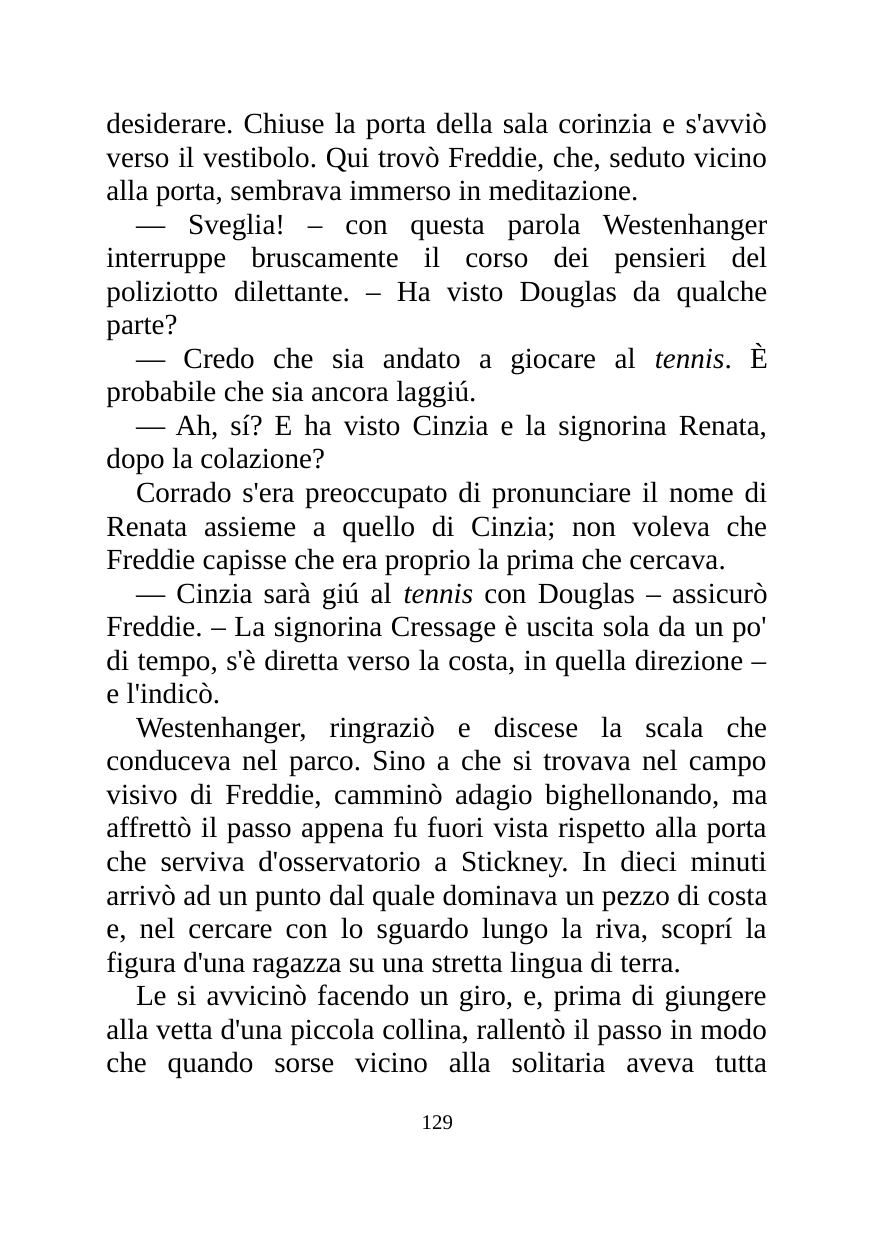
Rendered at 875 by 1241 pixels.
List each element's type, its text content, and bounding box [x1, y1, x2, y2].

text Le si avvicinò facendo un giro, e, prima di giungere alla vetta d'una piccola collina, rallentò il passo in modo che quando sorse vicino alla solitaria aveva tutta [106, 978, 768, 1079]
text — Sveglia! – con questa parola Westenhanger interruppe bruscamente il corso dei pensieri del poliziotto dilettante. – Ha visto Douglas da qualche parte? [106, 207, 768, 341]
text Corrado s'era preoccupato di pronunciare il nome di Renata assieme a quello di Cinzia; non voleva che Freddie capisse che era proprio la prima che cercava. [106, 475, 768, 576]
text — Ah, sí? E ha visto Cinzia e la signorina Renata, dopo la colazione? [106, 408, 768, 475]
text Westenhanger, ringraziò e discese la scala che conduceva nel parco. Sino a che si trovava nel campo visivo di Freddie, camminò adagio bighellonando, ma affrettò il passo appena fu fuori vista rispetto alla porta che serviva d'osservatorio a Stickney. In dieci minuti arrivò ad un punto dal quale dominava un pezzo di costa e, nel cercare con lo sguardo lungo la riva, scoprí la figura d'una ragazza su una stretta lingua di terra. [106, 710, 768, 978]
text desiderare. Chiuse la porta della sala corinzia e s'avviò verso il vestibolo. Qui trovò Freddie, che, seduto vicino alla porta, sembrava immerso in meditazione. [106, 106, 768, 207]
text — Cinzia sarà giú al tennis con Douglas – assicurò Freddie. – La signorina Cressage è uscita sola da un po' di tempo, s'è diretta verso la costa, in quella direzione – e l'indicò. [106, 576, 768, 710]
text — Credo che sia andato a giocare al tennis. È probabile che sia ancora laggiú. [106, 341, 768, 408]
